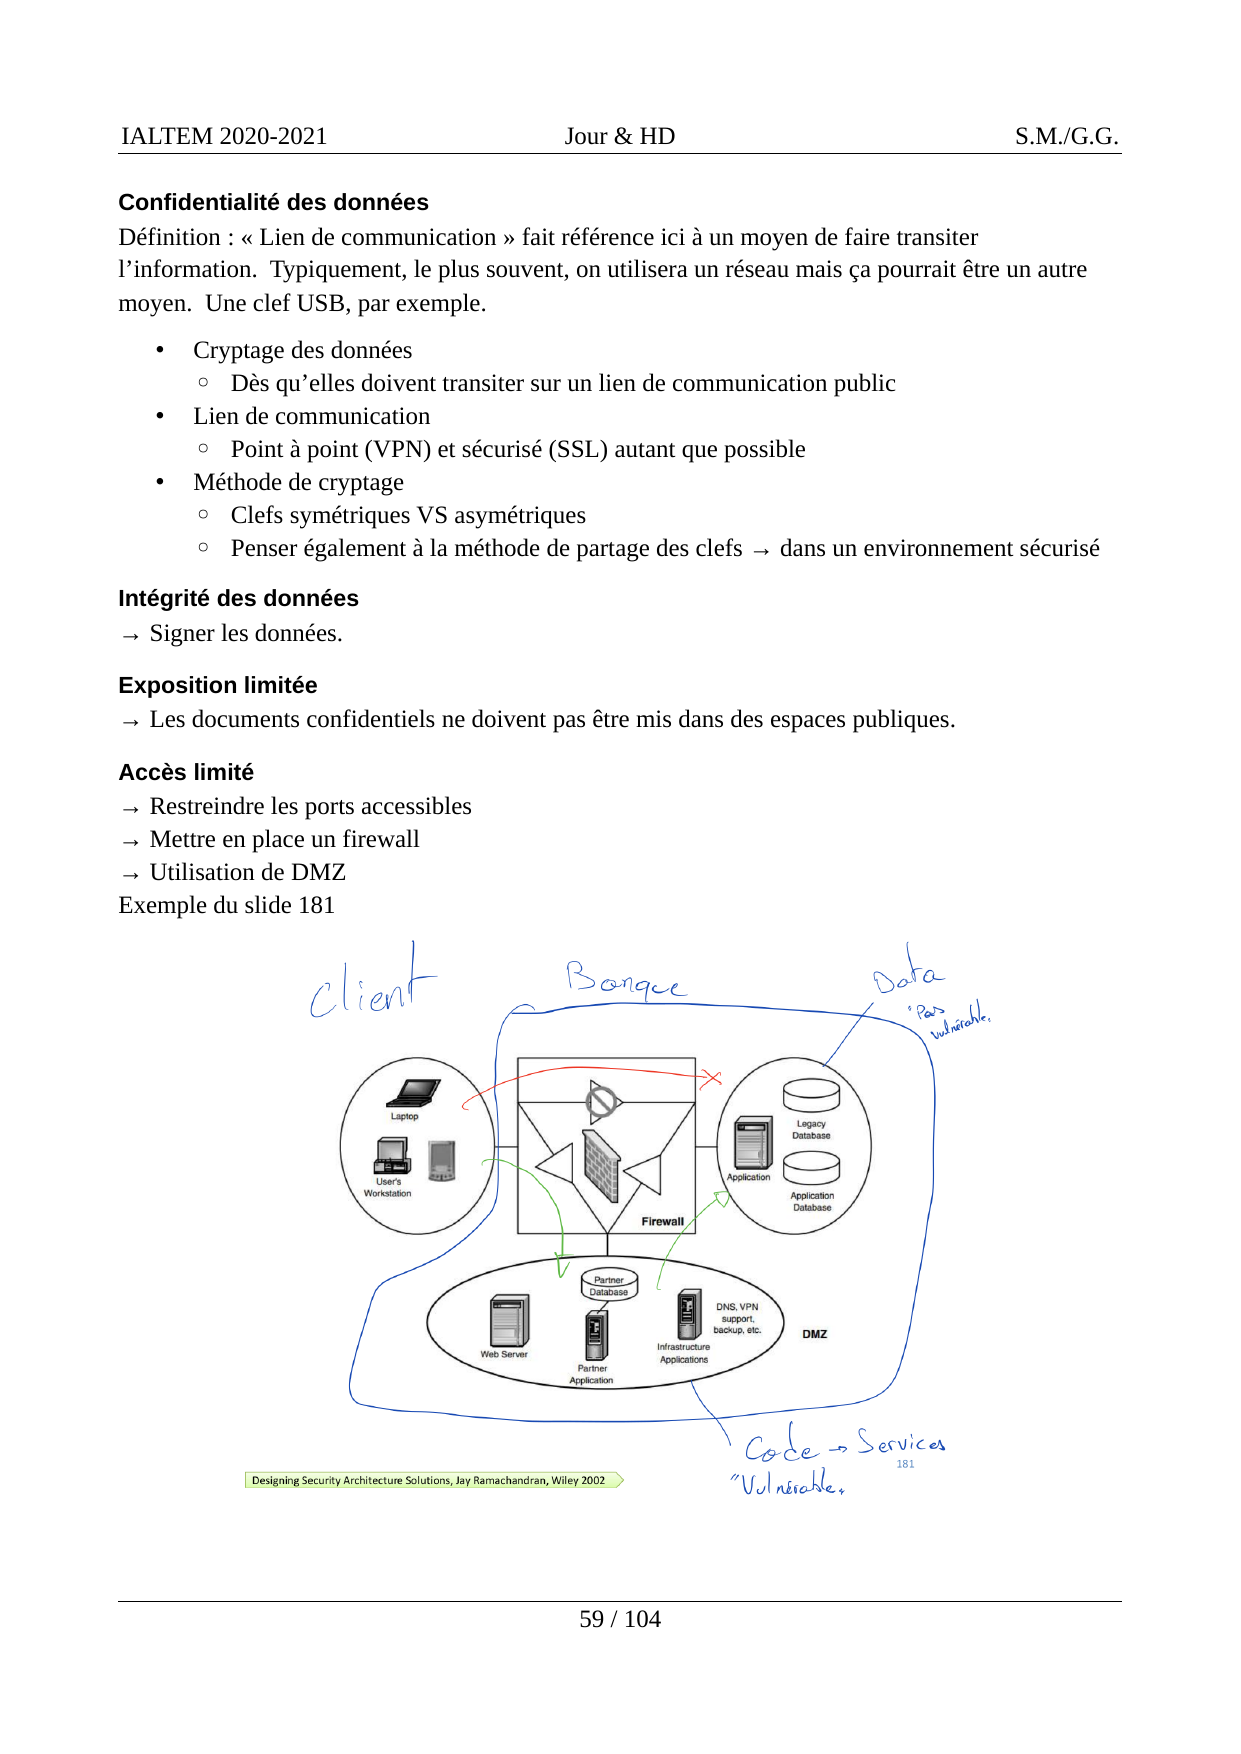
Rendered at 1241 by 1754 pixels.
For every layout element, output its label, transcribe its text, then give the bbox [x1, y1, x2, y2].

picture [242, 938, 998, 1496]
text → Restreindre les ports accessibles [118, 791, 1122, 820]
subtitle Accès limité [118, 758, 1122, 785]
text → Mettre en place un firewall [118, 824, 1122, 853]
text → Les documents confidentiels ne doivent pas être mis dans des espaces publiques. [118, 704, 1122, 733]
subtitle Exposition limitée [118, 671, 1122, 698]
list Méthode de cryptage [156, 467, 1122, 496]
subtitle Confidentialité des données [118, 188, 1122, 215]
list Clefs symétriques VS asymétriques [193, 500, 1122, 529]
list Cryptage des données [156, 335, 1122, 364]
text Définition : « Lien de communication » fait référence ici à un moyen de faire transiter l’information. Typiquement, le plus souvent, on utilisera un réseau mais ça pourrait être un autre moyen. Une clef USB, par exemple. [118, 222, 1122, 316]
text Exemple du slide 181 [118, 890, 1122, 919]
text → Utilisation de DMZ [118, 857, 1122, 886]
subtitle Intégrité des données [118, 584, 1122, 611]
text → Signer les données. [118, 618, 1122, 646]
list Dès qu’elles doivent transiter sur un lien de communication public [193, 368, 1122, 397]
list Point à point (VPN) et sécurisé (SSL) autant que possible [193, 434, 1122, 463]
list Penser également à la méthode de partage des clefs → dans un environnement sécurisé [193, 533, 1122, 562]
list Lien de communication [156, 401, 1122, 430]
